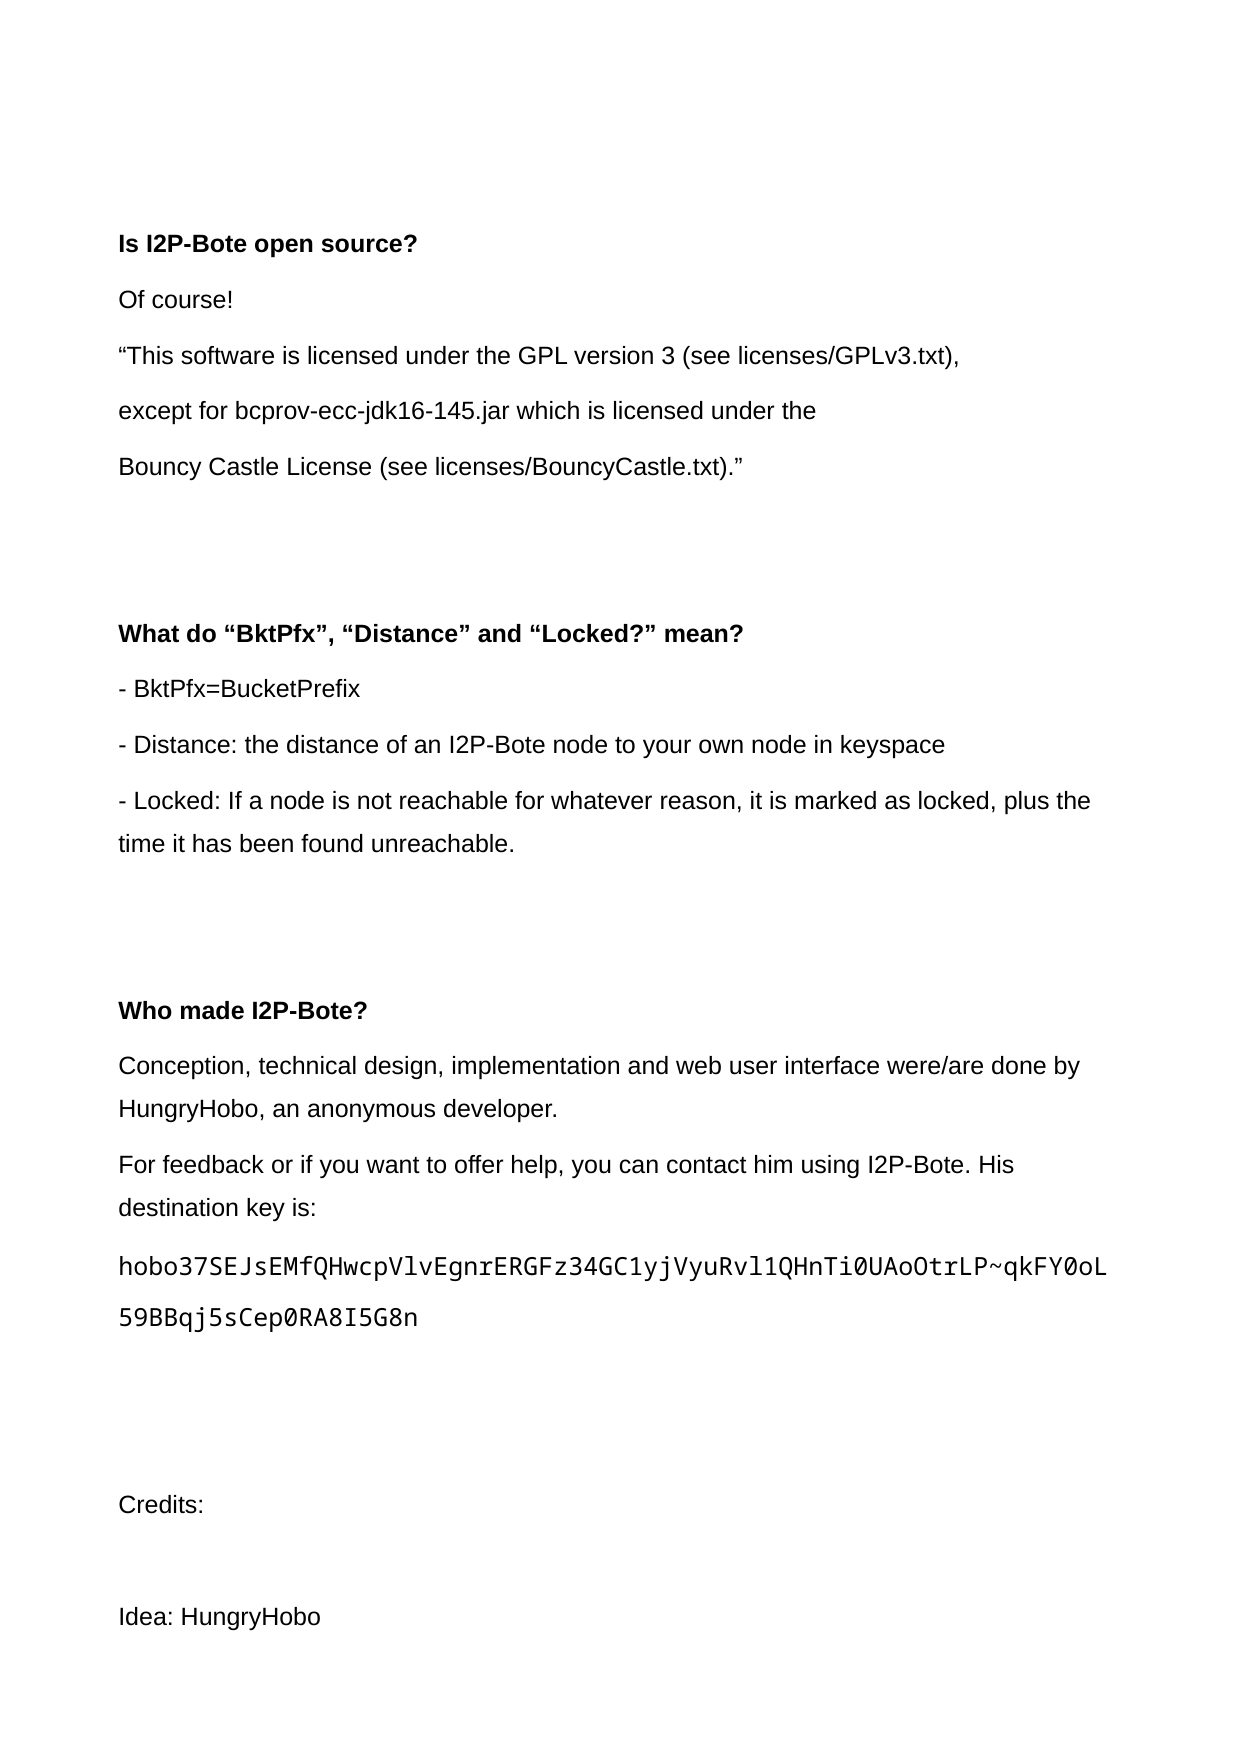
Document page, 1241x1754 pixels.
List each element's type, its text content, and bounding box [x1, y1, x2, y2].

text - BktPfx=BucketPrefix [118, 674, 1122, 703]
text Conception, technical design, implementation and web user interface were/are done by HungryHobo, an anonymous developer. [118, 1051, 1122, 1123]
text except for bcprov-ecc-jdk16-145.jar which is licensed under the [118, 396, 1122, 425]
text Who made I2P-Bote? [118, 996, 1122, 1024]
text - Locked: If a node is not reachable for whatever reason, it is marked as locked, plus the time it has been found unreachable. [118, 786, 1122, 857]
text For feedback or if you want to offer help, you can contact him using I2P-Bote. His destination key is: [118, 1150, 1122, 1222]
text Idea: HungryHobo [118, 1602, 1122, 1630]
text Credits: [118, 1490, 1122, 1519]
text Of course! [118, 285, 1122, 314]
text - Distance: the distance of an I2P-Bote node to your own node in keyspace [118, 730, 1122, 759]
text What do “BktPfx”, “Distance” and “Locked?” mean? [118, 619, 1122, 647]
text Bouncy Castle License (see licenses/BouncyCastle.txt).” [118, 452, 1122, 481]
text hobo37SEJsEMfQHwcpVlvEgnrERGFz34GC1yjVyuRvl1QHnTi0UAoOtrLP~qkFY0oL59BBqj5sCep0RA8I5G8n [118, 1249, 1122, 1334]
text Is I2P-Bote open source? [118, 229, 1122, 258]
text “This software is licensed under the GPL version 3 (see licenses/GPLv3.txt), [118, 341, 1122, 369]
